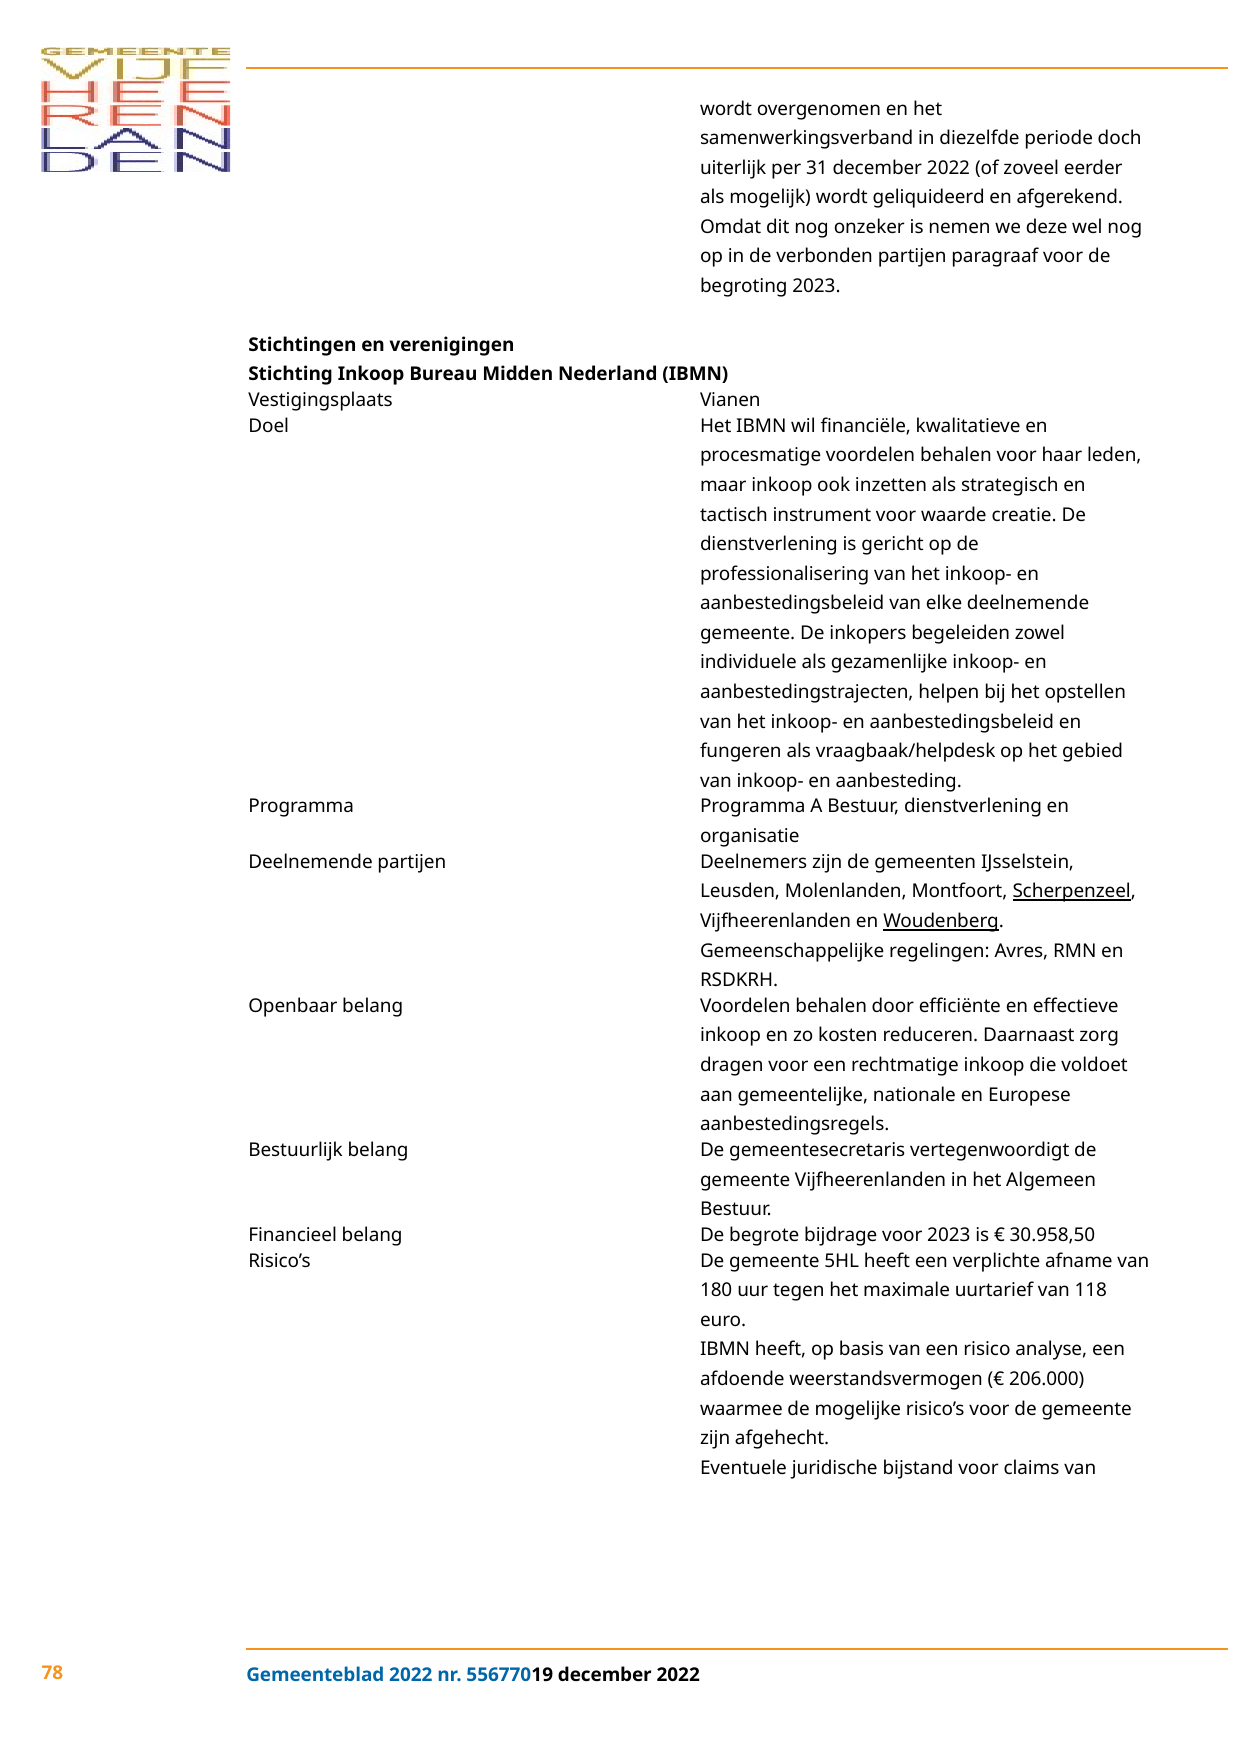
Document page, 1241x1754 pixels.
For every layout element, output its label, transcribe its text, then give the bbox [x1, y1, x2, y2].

table_cell Het IBMN wil financiële, kwalitatieve en procesmatige voordelen behalen voor haar leden, maar inkoop ook inzetten als strategisch en tactisch instrument voor waarde creatie. De dienstverlening is gericht op de professionalisering van het inkoop- en aanbestedingsbeleid van elke deelnemende gemeente. De inkopers begeleiden zowel individuele als gezamenlijke inkoop- en aanbestedingstrajecten, helpen bij het opstellen van het inkoop- en aanbestedingsbeleid en fungeren als vraagbaak/helpdesk op het gebied van inkoop- en aanbesteding. [700, 412, 1152, 793]
table_cell [248, 95, 700, 298]
table_cell Vestigingsplaats [248, 386, 700, 412]
table_cell Financieel belang [248, 1221, 700, 1247]
table_cell Vianen [700, 386, 1152, 412]
table_header Stichting Inkoop Bureau Midden Nederland (IBMN) [248, 361, 1152, 386]
table_cell Programma [248, 793, 700, 848]
table_cell De gemeente 5HL heeft een verplichte afname van 180 uur tegen het maximale uurtarief van 118 euro. IBMN heeft, op basis van een risico analyse, een afdoende weerstandsvermogen (€ 206.000) waarmee de mogelijke risico’s voor de gemeente zijn afgehecht. Eventuele juridische bijstand voor claims van [700, 1247, 1152, 1479]
table_cell Programma A Bestuur, dienstverlening en organisatie [700, 793, 1152, 848]
table_cell wordt overgenomen en het samenwerkingsverband in diezelfde periode doch uiterlijk per 31 december 2022 (of zoveel eerder als mogelijk) wordt geliquideerd en afgerekend. Omdat dit nog onzeker is nemen we deze wel nog op in de verbonden partijen paragraaf voor de begroting 2023. [700, 95, 1152, 298]
table_cell Bestuurlijk belang [248, 1136, 700, 1221]
table_cell Deelnemers zijn de gemeenten IJsselstein, Leusden, Molenlanden, Montfoort, Scherpenzeel, Vijfheerenlanden en Woudenberg. Gemeenschappelijke regelingen: Avres, RMN en RSDKRH. [700, 848, 1152, 992]
table_cell Doel [248, 412, 700, 793]
table_cell Deelnemende partijen [248, 848, 700, 992]
table_cell De gemeentesecretaris vertegenwoordigt de gemeente Vijfheerenlanden in het Algemeen Bestuur. [700, 1136, 1152, 1221]
table_cell Voordelen behalen door efficiënte en effectieve inkoop en zo kosten reduceren. Daarnaast zorg dragen voor een rechtmatige inkoop die voldoet aan gemeentelijke, nationale en Europese aanbestedingsregels. [700, 992, 1152, 1136]
picture [41, 47, 231, 172]
table_cell Openbaar belang [248, 992, 700, 1136]
table_cell Risico’s [248, 1247, 700, 1479]
text Stichtingen en verenigingen [248, 331, 1152, 357]
table_cell De begrote bijdrage voor 2023 is € 30.958,50 [700, 1221, 1152, 1247]
